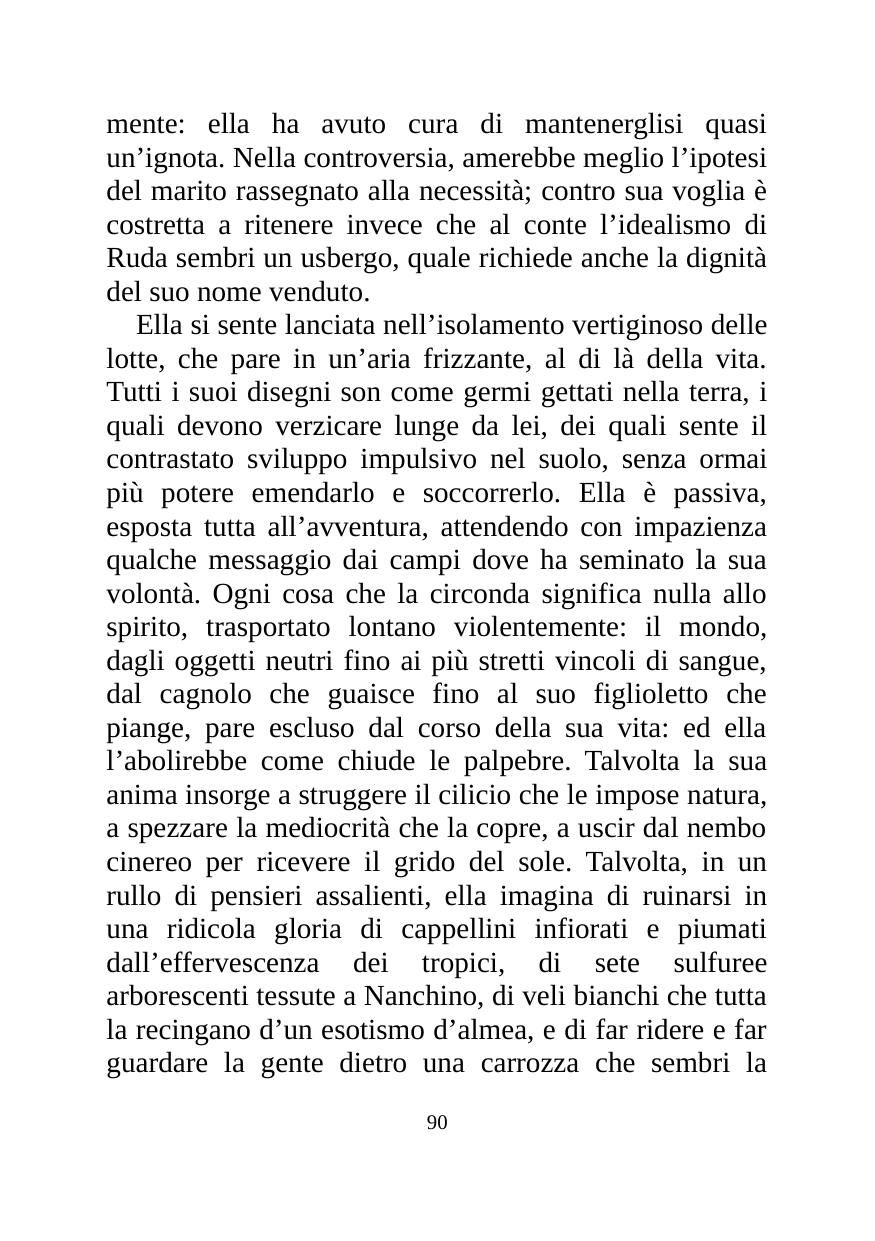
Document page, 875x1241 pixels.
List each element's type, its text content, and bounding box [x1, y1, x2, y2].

text Ella si sente lanciata nell’isolamento vertiginoso delle lotte, che pare in un’aria frizzante, al di là della vita. Tutti i suoi disegni son come germi gettati nella terra, i quali devono verzicare lunge da lei, dei quali sente il contrastato sviluppo impulsivo nel suolo, senza ormai più potere emendarlo e soccorrerlo. Ella è passiva, esposta tutta all’avventura, attendendo con impazienza qualche messaggio dai campi dove ha seminato la sua volontà. Ogni cosa che la circonda significa nulla allo spirito, trasportato lontano violentemente: il mondo, dagli oggetti neutri fino ai più stretti vincoli di sangue, dal cagnolo che guaisce fino al suo figlioletto che piange, pare escluso dal corso della sua vita: ed ella l’abolirebbe come chiude le palpebre. Talvolta la sua anima insorge a struggere il cilicio che le impose natura, a spezzare la mediocrità che la copre, a uscir dal nembo cinereo per ricevere il grido del sole. Talvolta, in un rullo di pensieri assalienti, ella imagina di ruinarsi in una ridicola gloria di cappellini infiorati e piumati dall’effervescenza dei tropici, di sete sulfuree arborescenti tessute a Nanchino, di veli bianchi che tutta la recingano d’un esotismo d’almea, e di far ridere e far guardare la gente dietro una carrozza che sembri la [106, 307, 768, 1079]
text mente: ella ha avuto cura di mantenerglisi quasi un’ignota. Nella controversia, amerebbe meglio l’ipotesi del marito rassegnato alla necessità; contro sua voglia è costretta a ritenere invece che al conte l’idealismo di Ruda sembri un usbergo, quale richiede anche la dignità del suo nome venduto. [106, 106, 768, 307]
